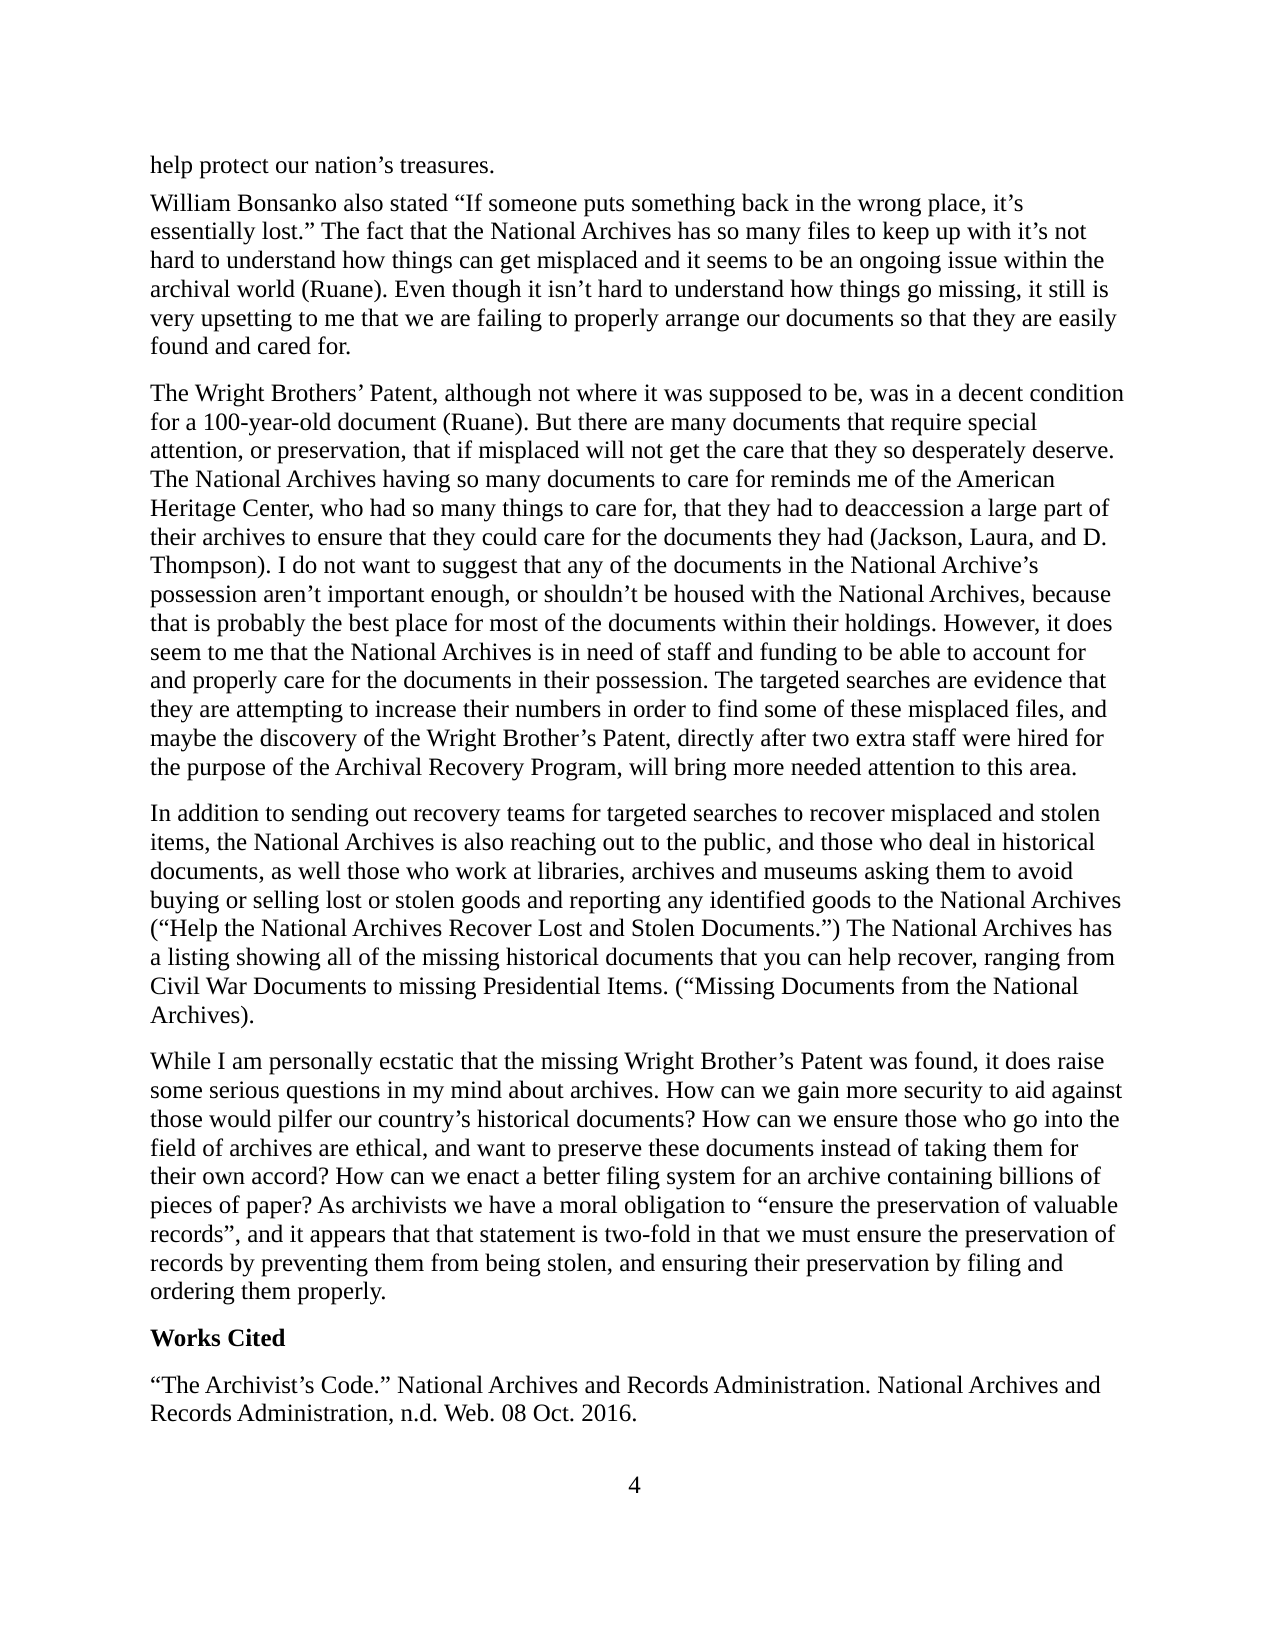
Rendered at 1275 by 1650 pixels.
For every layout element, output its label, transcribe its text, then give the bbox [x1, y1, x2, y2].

text William Bonsanko also stated “If someone puts something back in the wrong place, it’s essentially lost.” The fact that the National Archives has so many files to keep up with it’s not hard to understand how things can get misplaced and it seems to be an ongoing issue within the archival world (Ruane). Even though it isn’t hard to understand how things go missing, it still is very upsetting to me that we are failing to properly arrange our documents so that they are easily found and cared for. [150, 188, 1125, 360]
text Works Cited [150, 1323, 1125, 1352]
text In addition to sending out recovery teams for targeted searches to recover misplaced and stolen items, the National Archives is also reaching out to the public, and those who deal in historical documents, as well those who work at libraries, archives and museums asking them to avoid buying or selling lost or stolen goods and reporting any identified goods to the National Archives (“Help the National Archives Recover Lost and Stolen Documents.”) The National Archives has a listing showing all of the missing historical documents that you can help recover, ranging from Civil War Documents to missing Presidential Items. (“Missing Documents from the National Archives). [150, 798, 1125, 1028]
text While I am personally ecstatic that the missing Wright Brother’s Patent was found, it does raise some serious questions in my mind about archives. How can we gain more security to aid against those would pilfer our country’s historical documents? How can we ensure those who go into the field of archives are ethical, and want to preserve these documents instead of taking them for their own accord? How can we enact a better filing system for an archive containing billions of pieces of paper? As archivists we have a moral obligation to “ensure the preservation of valuable records”, and it appears that that statement is two-fold in that we must ensure the preservation of records by preventing them from being stolen, and ensuring their preservation by filing and ordering them properly. [150, 1046, 1125, 1305]
text The Wright Brothers’ Patent, although not where it was supposed to be, was in a decent condition for a 100-year-old document (Ruane). But there are many documents that require special attention, or preservation, that if misplaced will not get the care that they so desperately deserve. The National Archives having so many documents to care for reminds me of the American Heritage Center, who had so many things to care for, that they had to deaccession a large part of their archives to ensure that they could care for the documents they had (Jackson, Laura, and D. Thompson). I do not want to suggest that any of the documents in the National Archive’s possession aren’t important enough, or shouldn’t be housed with the National Archives, because that is probably the best place for most of the documents within their holdings. However, it does seem to me that the National Archives is in need of staff and funding to be able to account for and properly care for the documents in their possession. The targeted searches are evidence that they are attempting to increase their numbers in order to find some of these misplaced files, and maybe the discovery of the Wright Brother’s Patent, directly after two extra staff were hired for the purpose of the Archival Recovery Program, will bring more needed attention to this area. [150, 378, 1125, 781]
text “The Archivist’s Code.” National Archives and Records Administration. National Archives and Records Administration, n.d. Web. 08 Oct. 2016. [150, 1370, 1125, 1427]
text help protect our nation’s treasures. [150, 150, 1125, 179]
